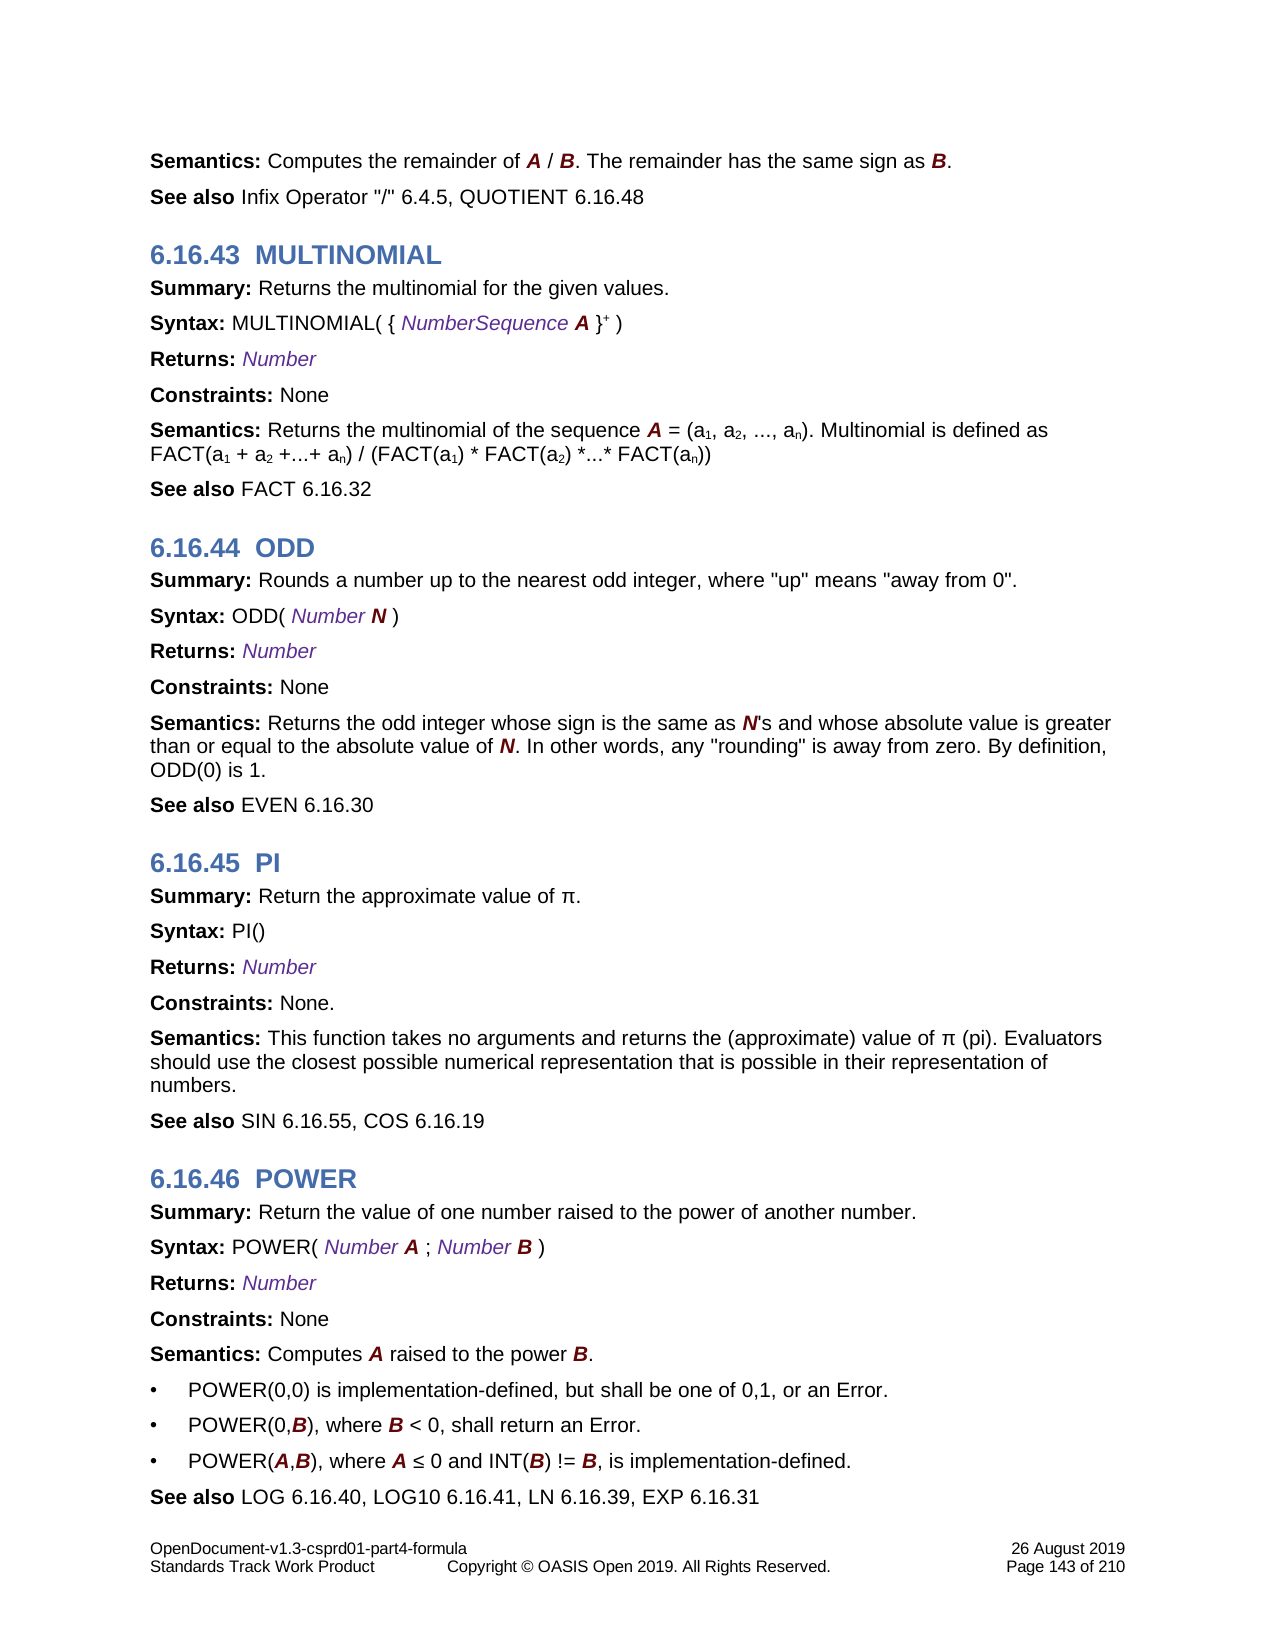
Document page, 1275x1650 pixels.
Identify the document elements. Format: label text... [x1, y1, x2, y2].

subtitle ODD [150, 532, 1125, 562]
text Semantics: Returns the multinomial of the sequence A = (a1, a2, ..., an). Multinomial is defined as FACT(a1 + a2 +...+ an) / (FACT(a1) * FACT(a2) *...* FACT(an)) [150, 419, 1125, 466]
text Returns: Number [150, 640, 1125, 663]
text Constraints: None [150, 383, 1125, 407]
text Semantics: Returns the odd integer whose sign is the same as N's and whose absolute value is greater than or equal to the absolute value of N. In other words, any "rounding" is away from zero. By definition, ODD(0) is 1. [150, 711, 1125, 782]
list POWER(0,B), where B < 0, shall return an Error. [150, 1414, 1125, 1437]
text Semantics: Computes A raised to the power B. [150, 1343, 1125, 1366]
text See also SIN 6.16.55, COS 6.16.19 [150, 1109, 1125, 1133]
text See also EVEN 6.16.30 [150, 794, 1125, 817]
text Constraints: None [150, 1307, 1125, 1331]
text Constraints: None [150, 675, 1125, 699]
text Returns: Number [150, 1271, 1125, 1295]
subtitle POWER [150, 1164, 1125, 1194]
text See also FACT 6.16.32 [150, 478, 1125, 501]
subtitle MULTINOMIAL [150, 240, 1125, 270]
text Syntax: ODD( Number N ) [150, 604, 1125, 628]
text Summary: Returns the multinomial for the given values. [150, 276, 1125, 300]
text Returns: Number [150, 347, 1125, 371]
text Constraints: None. [150, 991, 1125, 1015]
text See also Infix Operator "/" 6.4.5, QUOTIENT 6.16.48 [150, 186, 1125, 209]
text Syntax: PI() [150, 920, 1125, 943]
list POWER(A,B), where A ≤ 0 and INT(B) != B, is implementation-defined. [150, 1449, 1125, 1473]
text Summary: Return the value of one number raised to the power of another number. [150, 1200, 1125, 1224]
subtitle PI [150, 848, 1125, 878]
text See also LOG 6.16.40, LOG10 6.16.41, LN 6.16.39, EXP 6.16.31 [150, 1485, 1125, 1509]
text Summary: Rounds a number up to the nearest odd integer, where "up" means "away from 0". [150, 568, 1125, 592]
text Syntax: MULTINOMIAL( { NumberSequence A }+ ) [150, 312, 1125, 335]
text Summary: Return the approximate value of π. [150, 884, 1125, 908]
text Semantics: Computes the remainder of A / B. The remainder has the same sign as B. [150, 150, 1125, 173]
text Semantics: This function takes no arguments and returns the (approximate) value of π (pi). Evaluators should use the closest possible numerical representation that is possible in their representation of numbers. [150, 1027, 1125, 1097]
list POWER(0,0) is implementation-defined, but shall be one of 0,1, or an Error. [150, 1378, 1125, 1402]
text Syntax: POWER( Number A ; Number B ) [150, 1236, 1125, 1259]
text Returns: Number [150, 956, 1125, 979]
